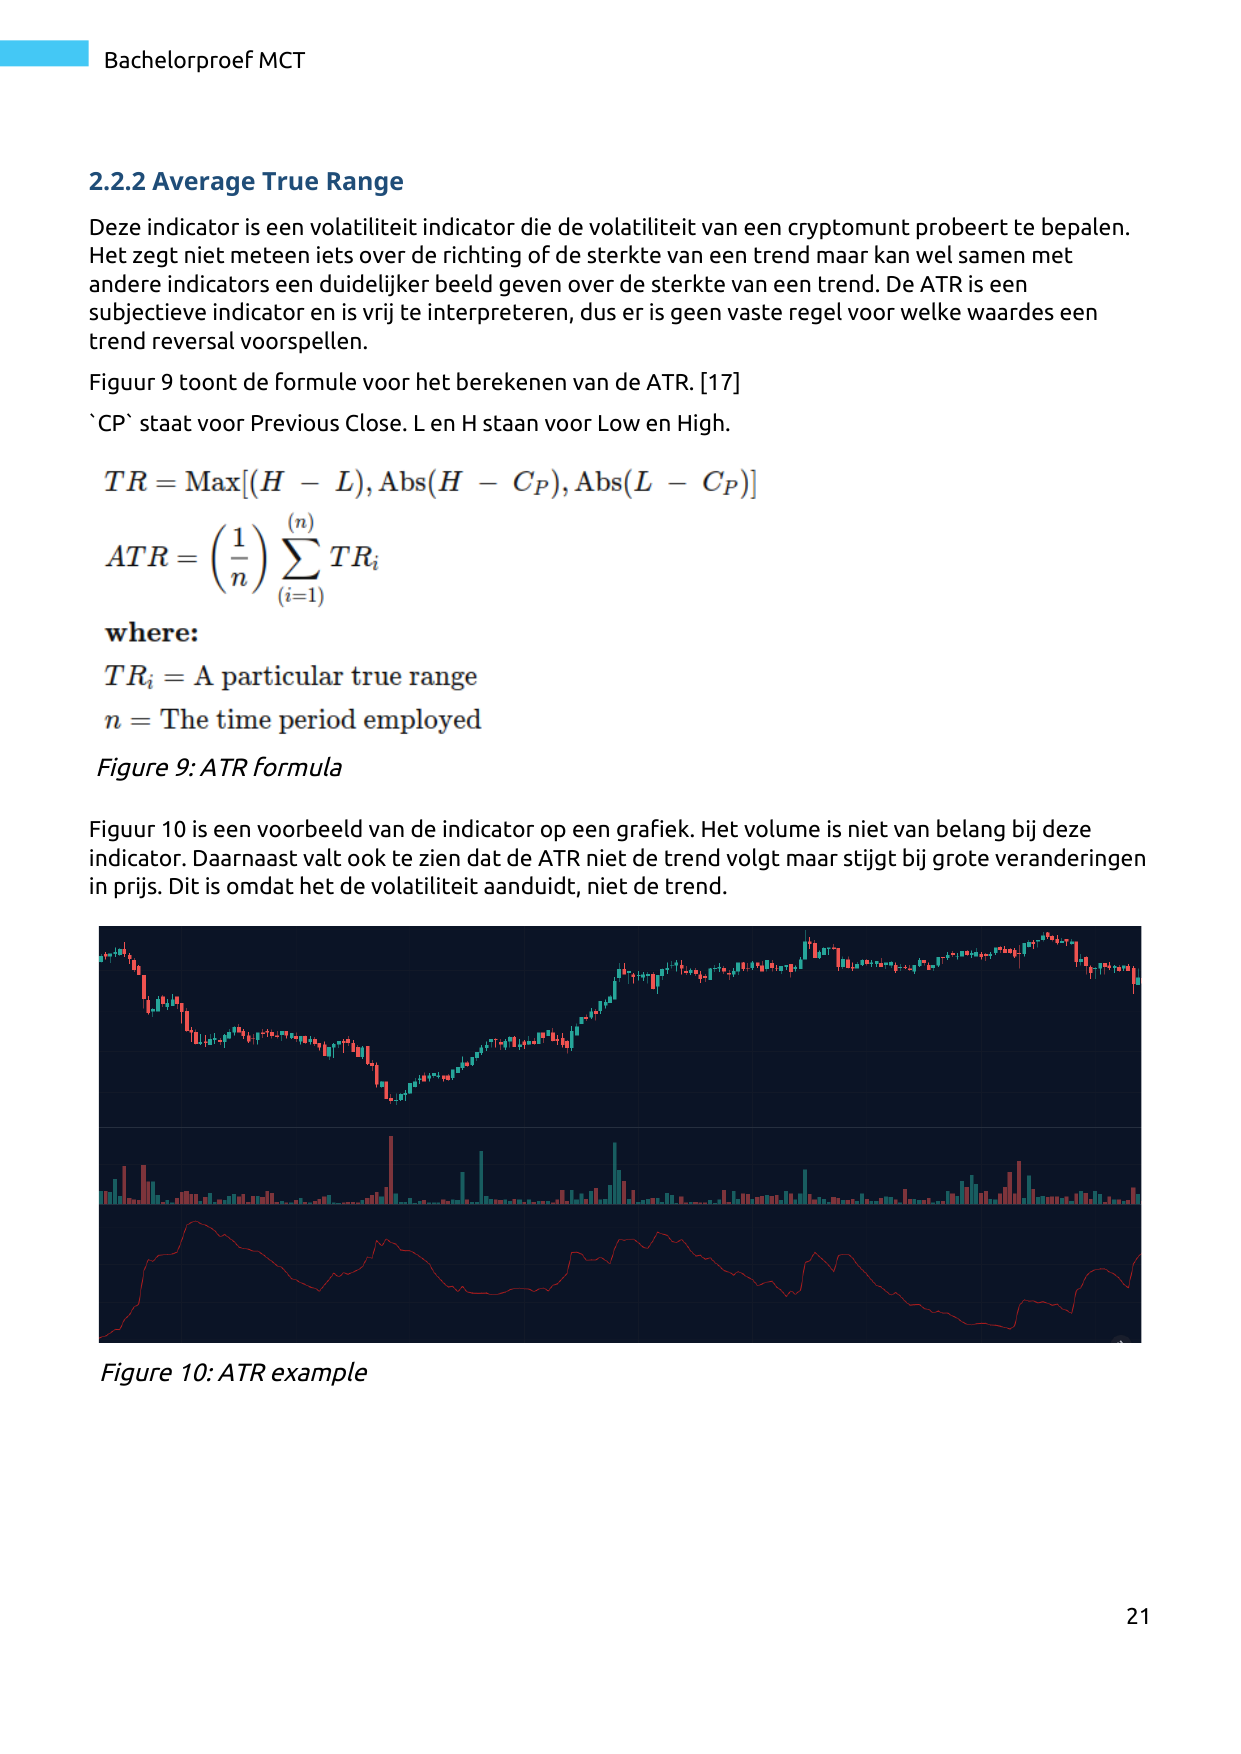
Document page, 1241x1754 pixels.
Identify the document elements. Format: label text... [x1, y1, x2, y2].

picture [98, 926, 1142, 1343]
text Figure 10: ATR example [99, 1343, 1141, 1386]
subtitle 2.2.2 Average True Range [89, 164, 1152, 198]
text Figuur 10 is een voorbeeld van de indicator op een grafiek. Het volume is niet van belang bij deze indicator. Daarnaast valt ook te zien dat de ATR niet de trend volgt maar stijgt bij grote veranderingen in prijs. Dit is omdat het de volatiliteit aanduidt, niet de trend. [89, 450, 1152, 899]
text Figuur 9 toont de formule voor het berekenen van de ATR. [17] [89, 368, 1152, 394]
picture [98, 462, 761, 738]
text Deze indicator is een volatiliteit indicator die de volatiliteit van een cryptomunt probeert te bepalen. Het zegt niet meteen iets over de richting of de sterkte van een trend maar kan wel samen met andere indicators een duidelijker beeld geven over de sterkte van een trend. De ATR is een subjectieve indicator en is vrij te interpreteren, dus er is geen vaste regel voor welke waardes een trend reversal voorspellen. [89, 213, 1152, 353]
text `CP` staat voor Previous Close. L en H staan voor Low en High. [89, 409, 1152, 435]
text Figure 9: ATR formula [95, 738, 764, 781]
